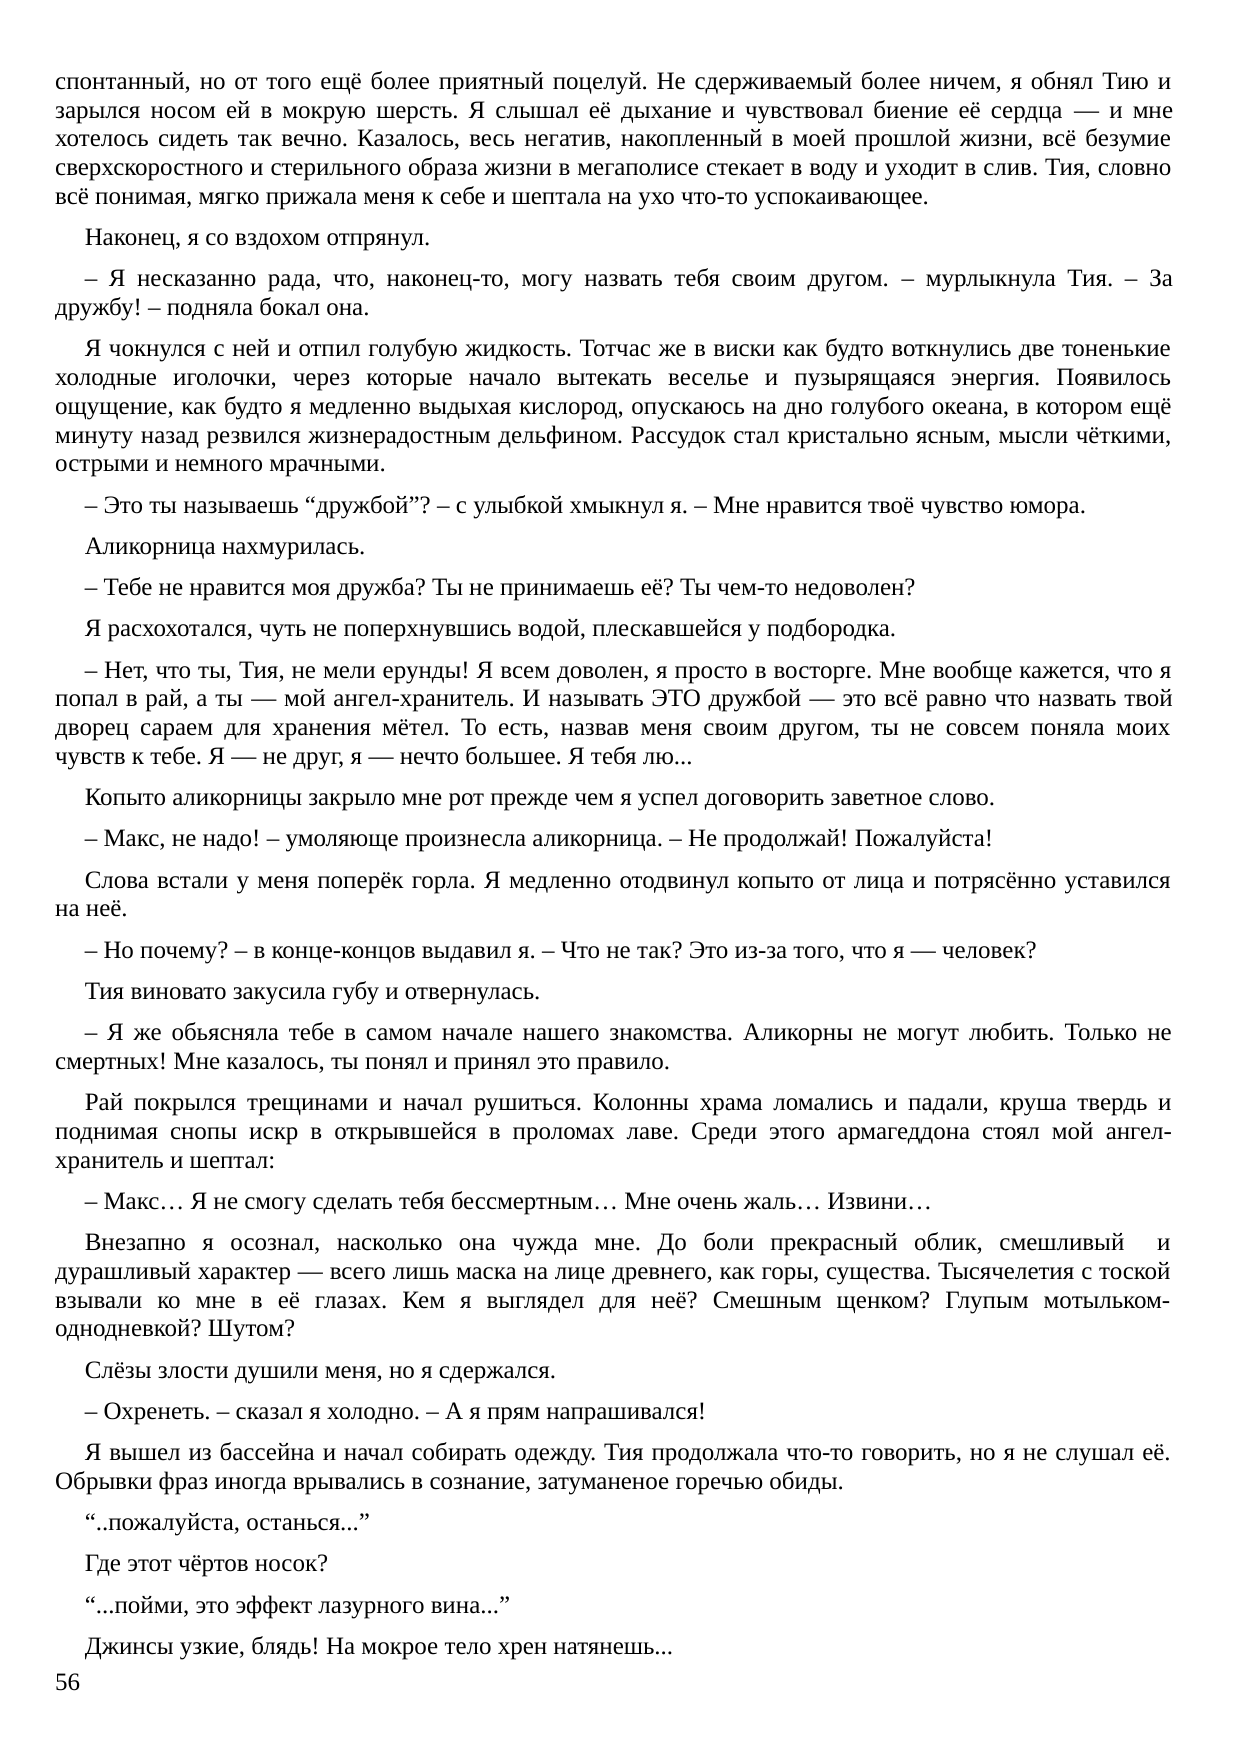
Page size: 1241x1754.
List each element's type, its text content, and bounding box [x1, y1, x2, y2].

text Внезапно я осознал, насколько она чужда мне. До боли прекрасный облик, смешливый и дурашливый характер — всего лишь маска на лице древнего, как горы, существа. Тысячелетия с тоской взывали ко мне в её глазах. Кем я выглядел для неё? Смешным щенком? Глупым мотыльком-однодневкой? Шутом? [55, 1227, 1173, 1342]
text Слёзы злости душили меня, но я сдержался. [55, 1355, 1173, 1383]
text – Я же обьясняла тебе в самом начале нашего знакомства. Аликорны не могут любить. Только не смертных! Мне казалось, ты понял и принял это правило. [55, 1017, 1173, 1075]
text Копыто аликорницы закрыло мне рот прежде чем я успел договорить заветное слово. [55, 782, 1173, 811]
text – Макс, не надо! – умоляюще произнесла аликорница. – Не продолжай! Пожалуйста! [55, 823, 1173, 852]
text “..пожалуйста, останься...” [55, 1507, 1173, 1536]
text Я расхохотался, чуть не поперхнувшись водой, плескавшейся у подбородка. [55, 613, 1173, 642]
text – Макс… Я не смогу сделать тебя бессмертным… Мне очень жаль… Извини… [55, 1186, 1173, 1215]
text – Охренеть. – сказал я холодно. – А я прям напрашивался! [55, 1396, 1173, 1425]
text Я чокнулся с ней и отпил голубую жидкость. Тотчас же в виски как будто воткнулись две тоненькие холодные иголочки, через которые начало вытекать веселье и пузырящаяся энергия. Появилось ощущение, как будто я медленно выдыхая кислород, опускаюсь на дно голубого океана, в котором ещё минуту назад резвился жизнерадостным дельфином. Рассудок стал кристально ясным, мысли чёткими, острыми и немного мрачными. [55, 333, 1173, 477]
text Тия виновато закусила губу и отвернулась. [55, 976, 1173, 1005]
text Слова встали у меня поперёк горла. Я медленно отодвинул копыто от лица и потрясённо уставился на неё. [55, 865, 1173, 922]
text Наконец, я со вздохом отпрянул. [55, 222, 1173, 251]
text Аликорница нахмурилась. [55, 531, 1173, 560]
text Я вышел из бассейна и начал собирать одежду. Тия продолжала что-то говорить, но я не слушал её. Обрывки фраз иногда врывались в сознание, затуманеное горечью обиды. [55, 1437, 1173, 1495]
text Рай покрылся трещинами и начал рушиться. Колонны храма ломались и падали, круша твердь и поднимая снопы искр в открывшейся в проломах лаве. Среди этого армагеддона стоял мой ангел-хранитель и шептал: [55, 1087, 1173, 1173]
text – Это ты называешь “дружбой”? – с улыбкой хмыкнул я. – Мне нравится твоё чувство юмора. [55, 490, 1173, 518]
text – Тебе не нравится моя дружба? Ты не принимаешь её? Ты чем-то недоволен? [55, 572, 1173, 601]
text – Но почему? – в конце-концов выдавил я. – Что не так? Это из-за того, что я — человек? [55, 935, 1173, 963]
text спонтанный, но от того ещё более приятный поцелуй. Не сдерживаемый более ничем, я обнял Тию и зарылся носом ей в мокрую шерсть. Я слышал её дыхание и чувствовал биение её сердца — и мне хотелось сидеть так вечно. Казалось, весь негатив, накопленный в моей прошлой жизни, всё безумие сверхскоростного и стерильного образа жизни в мегаполисе стекает в воду и уходит в слив. Тия, словно всё понимая, мягко прижала меня к себе и шептала на ухо что-то успокаивающее. [55, 66, 1173, 210]
text – Нет, что ты, Тия, не мели ерунды! Я всем доволен, я просто в восторге. Мне вообще кажется, что я попал в рай, а ты — мой ангел-хранитель. И называть ЭТО дружбой — это всё равно что назвать твой дворец сараем для хранения мётел. То есть, назвав меня своим другом, ты не совсем поняла моих чувств к тебе. Я — не друг, я — нечто большее. Я тебя лю... [55, 655, 1173, 770]
text Джинсы узкие, блядь! На мокрое тело хрен натянешь... [55, 1631, 1173, 1660]
text – Я несказанно рада, что, наконец-то, могу назвать тебя своим другом. – мурлыкнула Тия. – За дружбу! – подняла бокал она. [55, 263, 1173, 321]
text Где этот чёртов носок? [55, 1548, 1173, 1577]
text “...пойми, это эффект лазурного вина...” [55, 1590, 1173, 1618]
